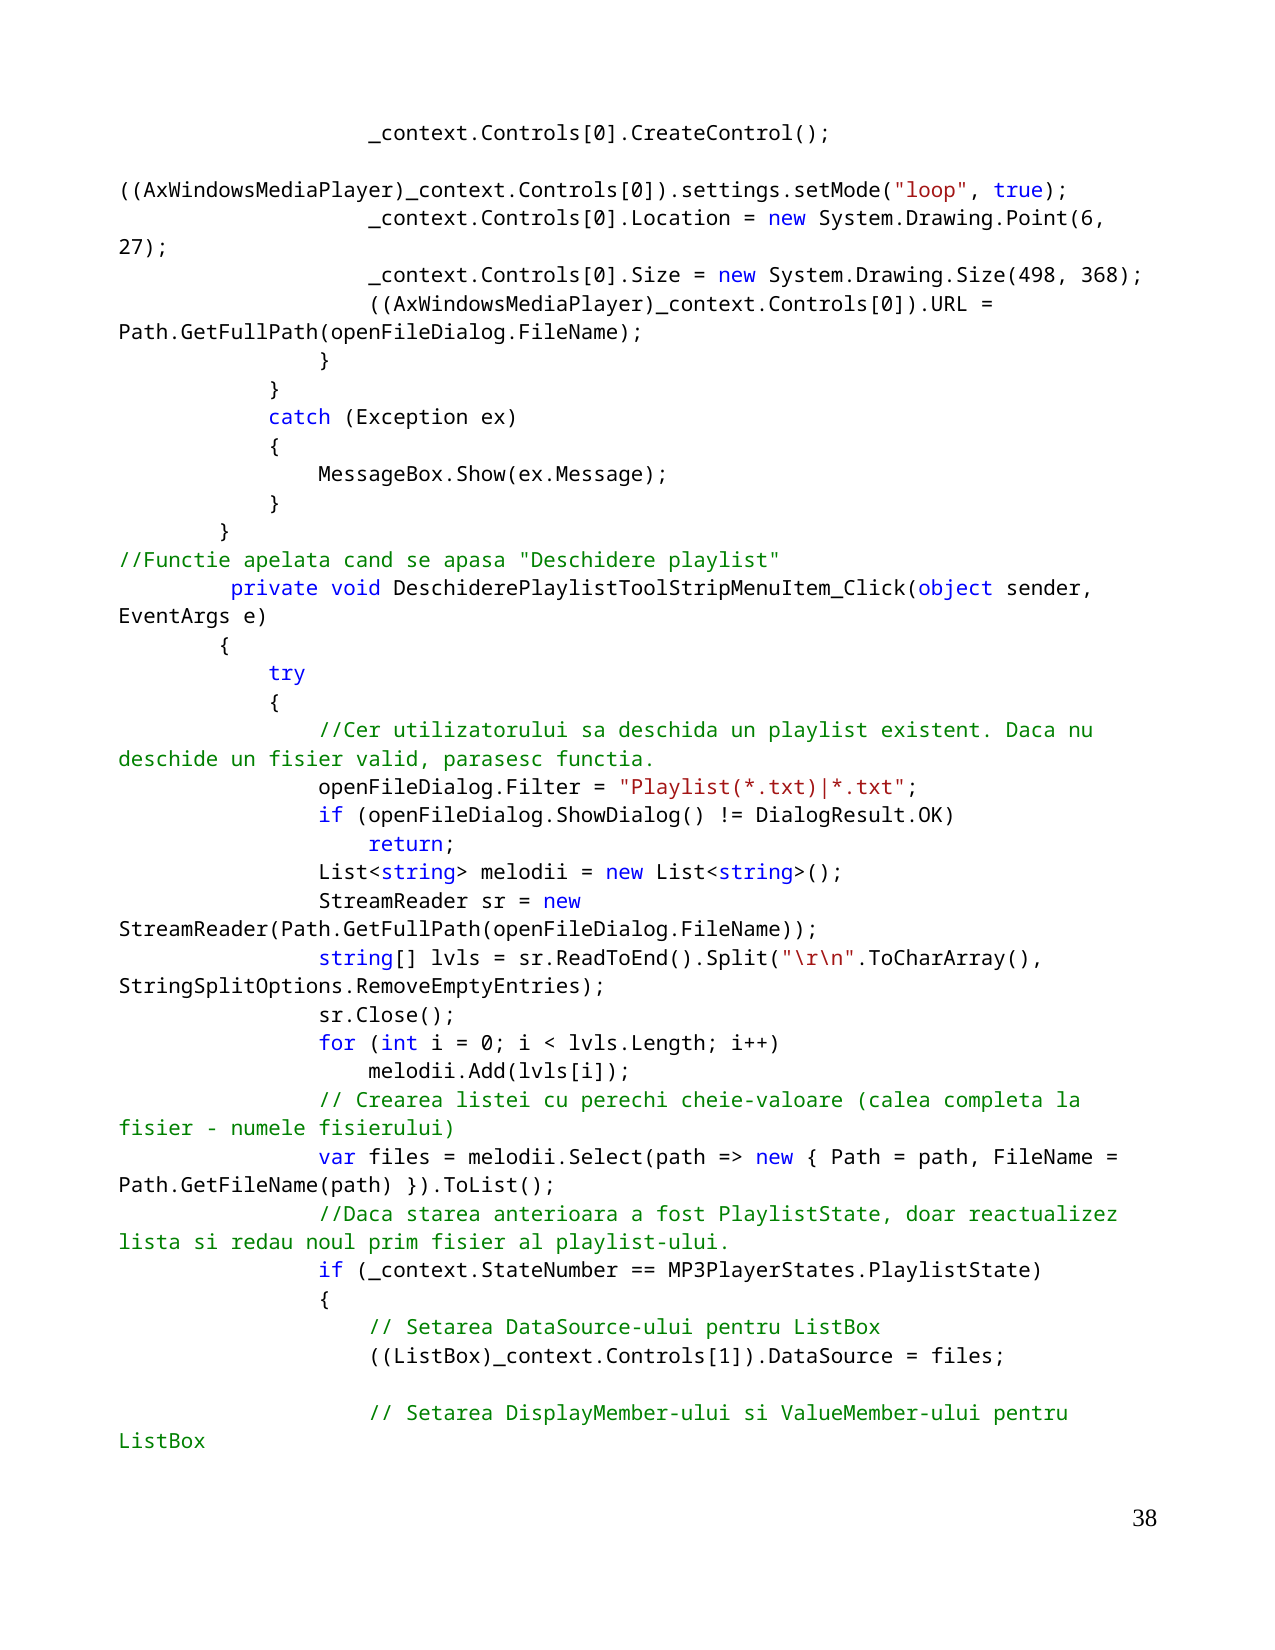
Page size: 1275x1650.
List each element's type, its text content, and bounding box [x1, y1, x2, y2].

text ((AxWindowsMediaPlayer)_context.Controls[0]).URL = Path.GetFullPath(openFileDialog.FileName); [118, 289, 1157, 346]
text sr.Close(); [118, 1000, 1157, 1028]
text private void DeschiderePlaylistToolStripMenuItem_Click(object sender, EventArgs e) [118, 573, 1157, 630]
text { [118, 687, 1157, 715]
text if (_context.StateNumber == MP3PlayerStates.PlaylistState) [118, 1256, 1157, 1284]
text { [118, 431, 1157, 459]
text MessageBox.Show(ex.Message); [118, 459, 1157, 488]
text } [118, 516, 1157, 545]
text _context.Controls[0].CreateControl(); [118, 118, 1157, 147]
text { [118, 630, 1157, 658]
text var files = melodii.Select(path => new { Path = path, FileName = Path.GetFileName(path) }).ToList(); [118, 1142, 1157, 1199]
text _context.Controls[0].Size = new System.Drawing.Size(498, 368); [118, 260, 1157, 289]
text try [118, 658, 1157, 687]
text melodii.Add(lvls[i]); [118, 1057, 1157, 1085]
text // Setarea DisplayMember-ului si ValueMember-ului pentru ListBox [118, 1398, 1157, 1455]
text ((ListBox)_context.Controls[1]).DataSource = files; [118, 1341, 1157, 1369]
text for (int i = 0; i < lvls.Length; i++) [118, 1028, 1157, 1057]
text return; [118, 829, 1157, 857]
text } [118, 374, 1157, 402]
text // Setarea DataSource-ului pentru ListBox [118, 1312, 1157, 1341]
text openFileDialog.Filter = "Playlist(*.txt)|*.txt"; [118, 772, 1157, 801]
text string[] lvls = sr.ReadToEnd().Split("\r\n".ToCharArray(), StringSplitOptions.RemoveEmptyEntries); [118, 943, 1157, 1000]
text catch (Exception ex) [118, 402, 1157, 431]
text //Cer utilizatorului sa deschida un playlist existent. Daca nu deschide un fisier valid, parasesc functia. [118, 715, 1157, 772]
text } [118, 488, 1157, 516]
text _context.Controls[0].Location = new System.Drawing.Point(6, 27); [118, 203, 1157, 260]
text if (openFileDialog.ShowDialog() != DialogResult.OK) [118, 801, 1157, 829]
text { [118, 1284, 1157, 1312]
text List<string> melodii = new List<string>(); [118, 857, 1157, 886]
text //Functie apelata cand se apasa "Deschidere playlist" [118, 545, 1157, 573]
text StreamReader sr = new StreamReader(Path.GetFullPath(openFileDialog.FileName)); [118, 886, 1157, 943]
text // Crearea listei cu perechi cheie-valoare (calea completa la fisier - numele fisierului) [118, 1085, 1157, 1142]
text //Daca starea anterioara a fost PlaylistState, doar reactualizez lista si redau noul prim fisier al playlist-ului. [118, 1199, 1157, 1256]
text ((AxWindowsMediaPlayer)_context.Controls[0]).settings.setMode("loop", true); [118, 147, 1157, 203]
text } [118, 346, 1157, 374]
